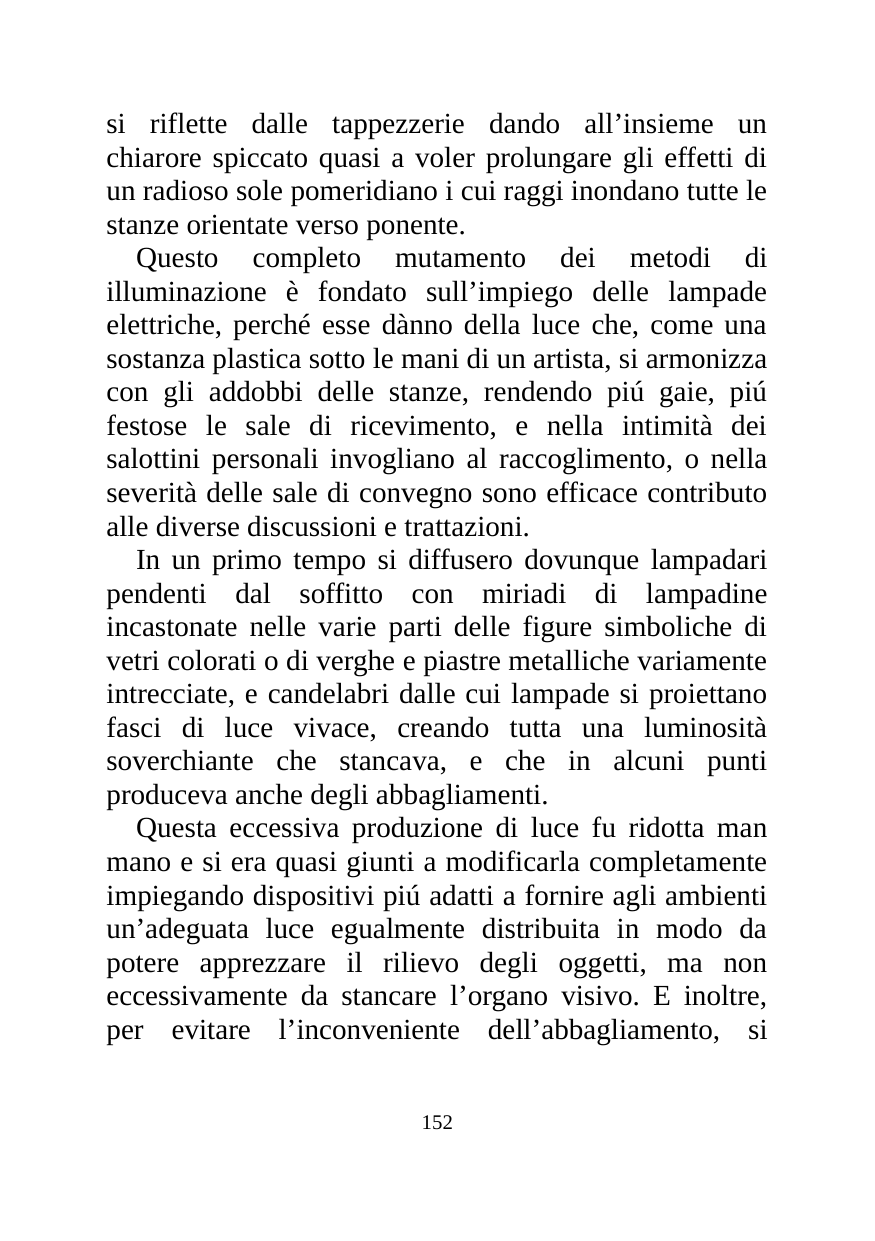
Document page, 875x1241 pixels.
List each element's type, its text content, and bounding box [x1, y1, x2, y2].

text In un primo tempo si diffusero dovunque lampadari pendenti dal soffitto con miriadi di lampadine incastonate nelle varie parti delle figure simboliche di vetri colorati o di verghe e piastre metalliche variamente intrecciate, e candelabri dalle cui lampade si proiettano fasci di luce vivace, creando tutta una luminosità soverchiante che stancava, e che in alcuni punti produceva anche degli abbagliamenti. [106, 542, 768, 811]
text Questo completo mutamento dei metodi di illuminazione è fondato sull’impiego delle lampade elettriche, perché esse dànno della luce che, come una sostanza plastica sotto le mani di un artista, si armonizza con gli addobbi delle stanze, rendendo piú gaie, piú festose le sale di ricevimento, e nella intimità dei salottini personali invogliano al raccoglimento, o nella severità delle sale di convegno sono efficace contributo alle diverse discussioni e trattazioni. [106, 240, 768, 542]
text Questa eccessiva produzione di luce fu ridotta man mano e si era quasi giunti a modificarla completamente impiegando dispositivi piú adatti a fornire agli ambienti un’adeguata luce egualmente distribuita in modo da potere apprezzare il rilievo degli oggetti, ma non eccessivamente da stancare l’organo visivo. E inoltre, per evitare l’inconveniente dell’abbagliamento, si [106, 811, 768, 1045]
text si riflette dalle tappezzerie dando all’insieme un chiarore spiccato quasi a voler prolungare gli effetti di un radioso sole pomeridiano i cui raggi inondano tutte le stanze orientate verso ponente. [106, 106, 768, 240]
